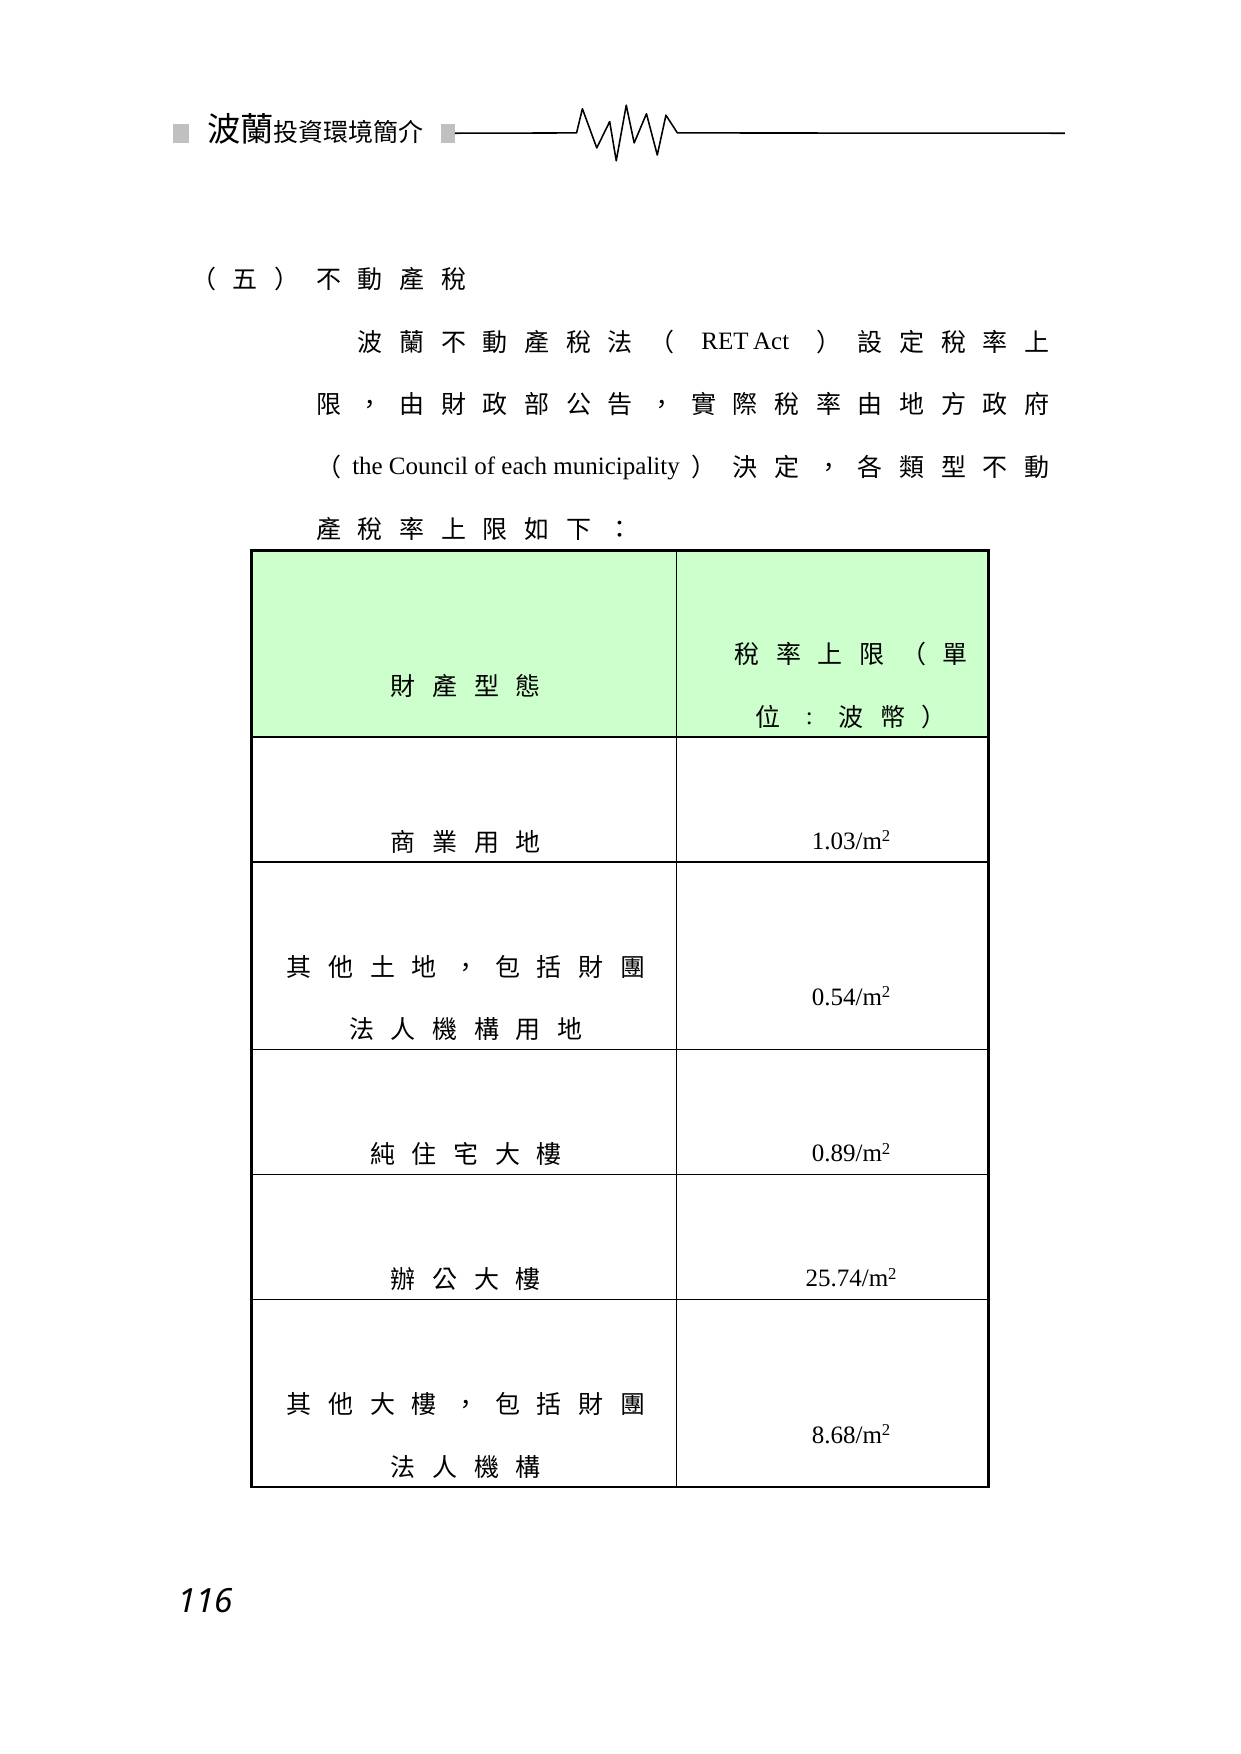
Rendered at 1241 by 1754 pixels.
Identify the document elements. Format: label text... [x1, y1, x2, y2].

table_cell 其他土地，包括財團法人機構用地 [253, 863, 676, 1049]
table_cell 純住宅大樓 [253, 1050, 676, 1174]
table_cell 1.03/m2 [677, 738, 987, 861]
table_cell 其他大樓，包括財團法人機構 [253, 1300, 676, 1486]
table_cell 0.54/m2 [677, 863, 987, 1049]
text （五）不動產稅 [183, 236, 1058, 299]
table_cell 8.68/m2 [677, 1300, 987, 1486]
table_header 稅率上限（單位:波幣） [677, 552, 987, 736]
table_cell 商業用地 [253, 738, 676, 861]
table_cell 0.89/m2 [677, 1050, 987, 1174]
text 波蘭不動產稅法（RET Act）設定稅率上限，由財政部公告，實際稅率由地方政府（the Council of each municipality）決定，各類型不動產稅率上限如下： [281, 299, 1058, 549]
table_header 財產型態 [253, 552, 676, 736]
table_cell 辦公大樓 [253, 1175, 676, 1299]
table_cell 25.74/m2 [677, 1175, 987, 1299]
